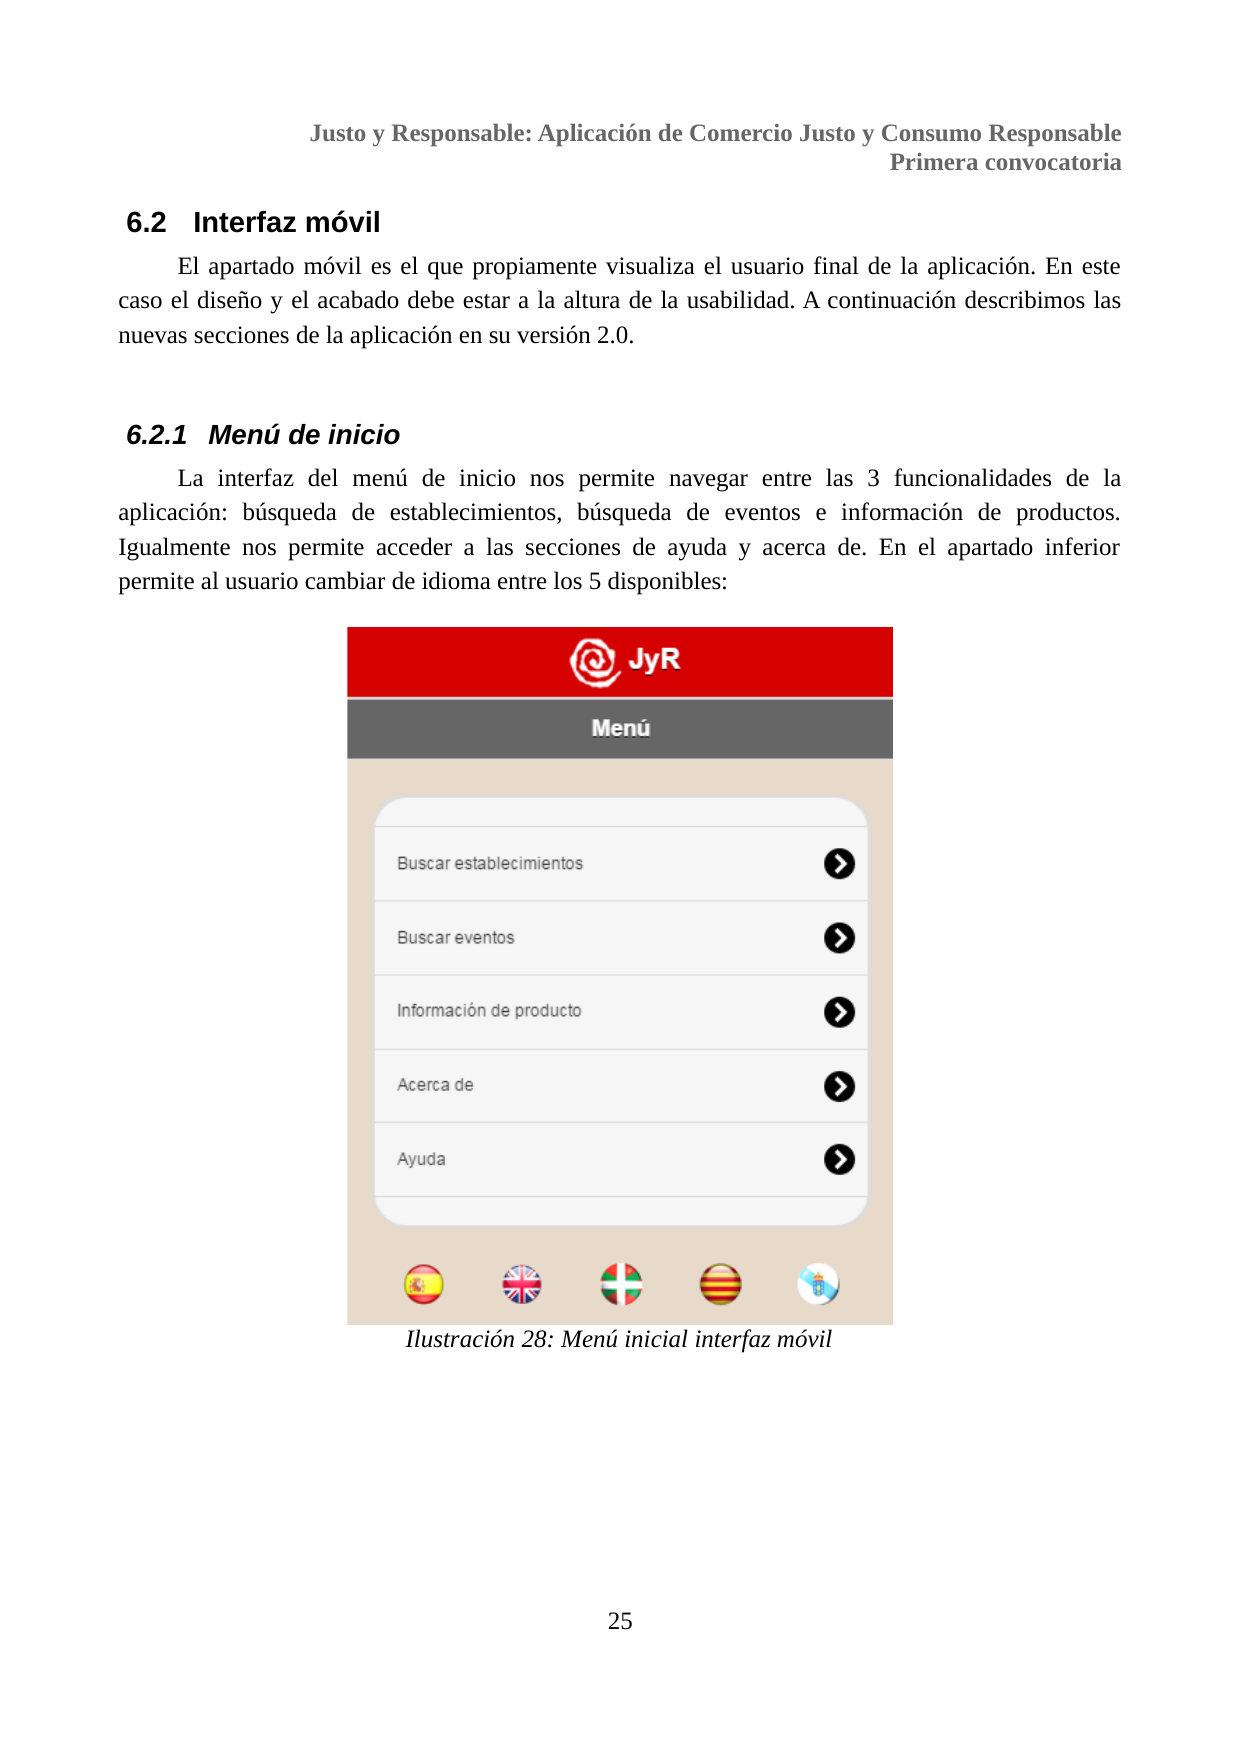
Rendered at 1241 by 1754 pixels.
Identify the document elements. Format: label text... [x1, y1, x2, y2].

picture [347, 627, 893, 1325]
subtitle Menú de inicio [118, 418, 1122, 450]
text El apartado móvil es el que propiamente visualiza el usuario final de la aplicación. En este caso el diseño y el acabado debe estar a la altura de la usabilidad. A continuación describimos las nuevas secciones de la aplicación en su versión 2.0. [118, 251, 1122, 349]
subtitle Interfaz móvil [118, 205, 1122, 239]
text Ilustración 28: Menú inicial interfaz móvil [347, 1325, 893, 1353]
text La interfaz del menú de inicio nos permite navegar entre las 3 funcionalidades de la aplicación: búsqueda de establecimientos, búsqueda de eventos e información de productos. Igualmente nos permite acceder a las secciones de ayuda y acerca de. En el apartado inferior permite al usuario cambiar de idioma entre los 5 disponibles: [118, 463, 1122, 595]
